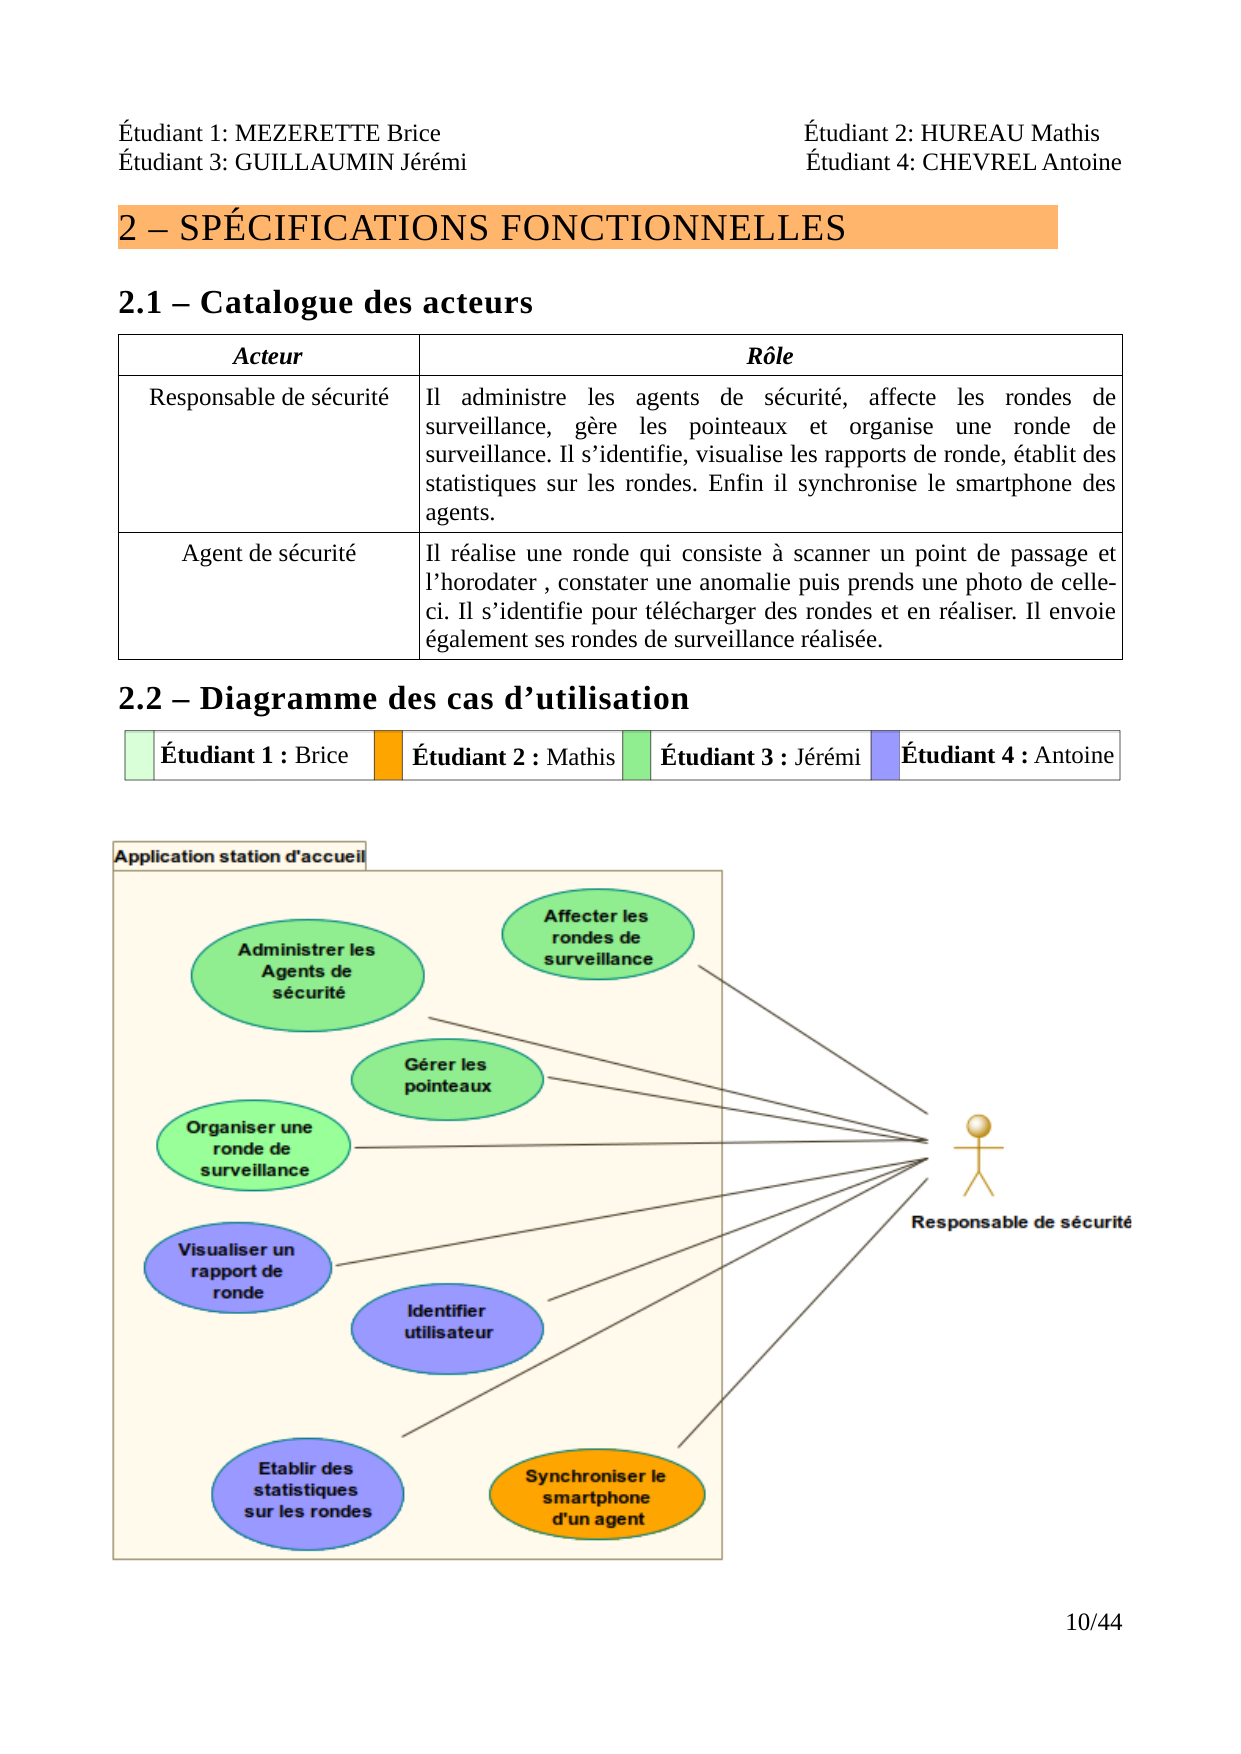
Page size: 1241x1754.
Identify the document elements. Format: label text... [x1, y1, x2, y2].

table_cell Responsable de sécurité [119, 376, 419, 532]
table_header Acteur [119, 335, 419, 375]
subtitle 2.2 – Diagramme des cas d’utilisation [118, 678, 1122, 716]
picture [108, 832, 1132, 1562]
table_header Rôle [420, 335, 1122, 375]
subtitle 2 – SPÉCIFICATIONS FONCTIONNELLES [118, 205, 1122, 249]
subtitle 2.1 – Catalogue des acteurs [118, 282, 1122, 321]
picture [118, 722, 1122, 781]
table_cell Il administre les agents de sécurité, affecte les rondes de surveillance, gère les pointeaux et organise une ronde de surveillance. Il s’identifie, visualise les rapports de ronde, établit des statistiques sur les rondes. Enfin il synchronise le smartphone des agents. [420, 376, 1122, 532]
table_cell Il réalise une ronde qui consiste à scanner un point de passage et l’horodater , constater une anomalie puis prends une photo de celle-ci. Il s’identifie pour télécharger des rondes et en réaliser. Il envoie également ses rondes de surveillance réalisée. [420, 533, 1122, 659]
table_cell Agent de sécurité [119, 533, 419, 659]
